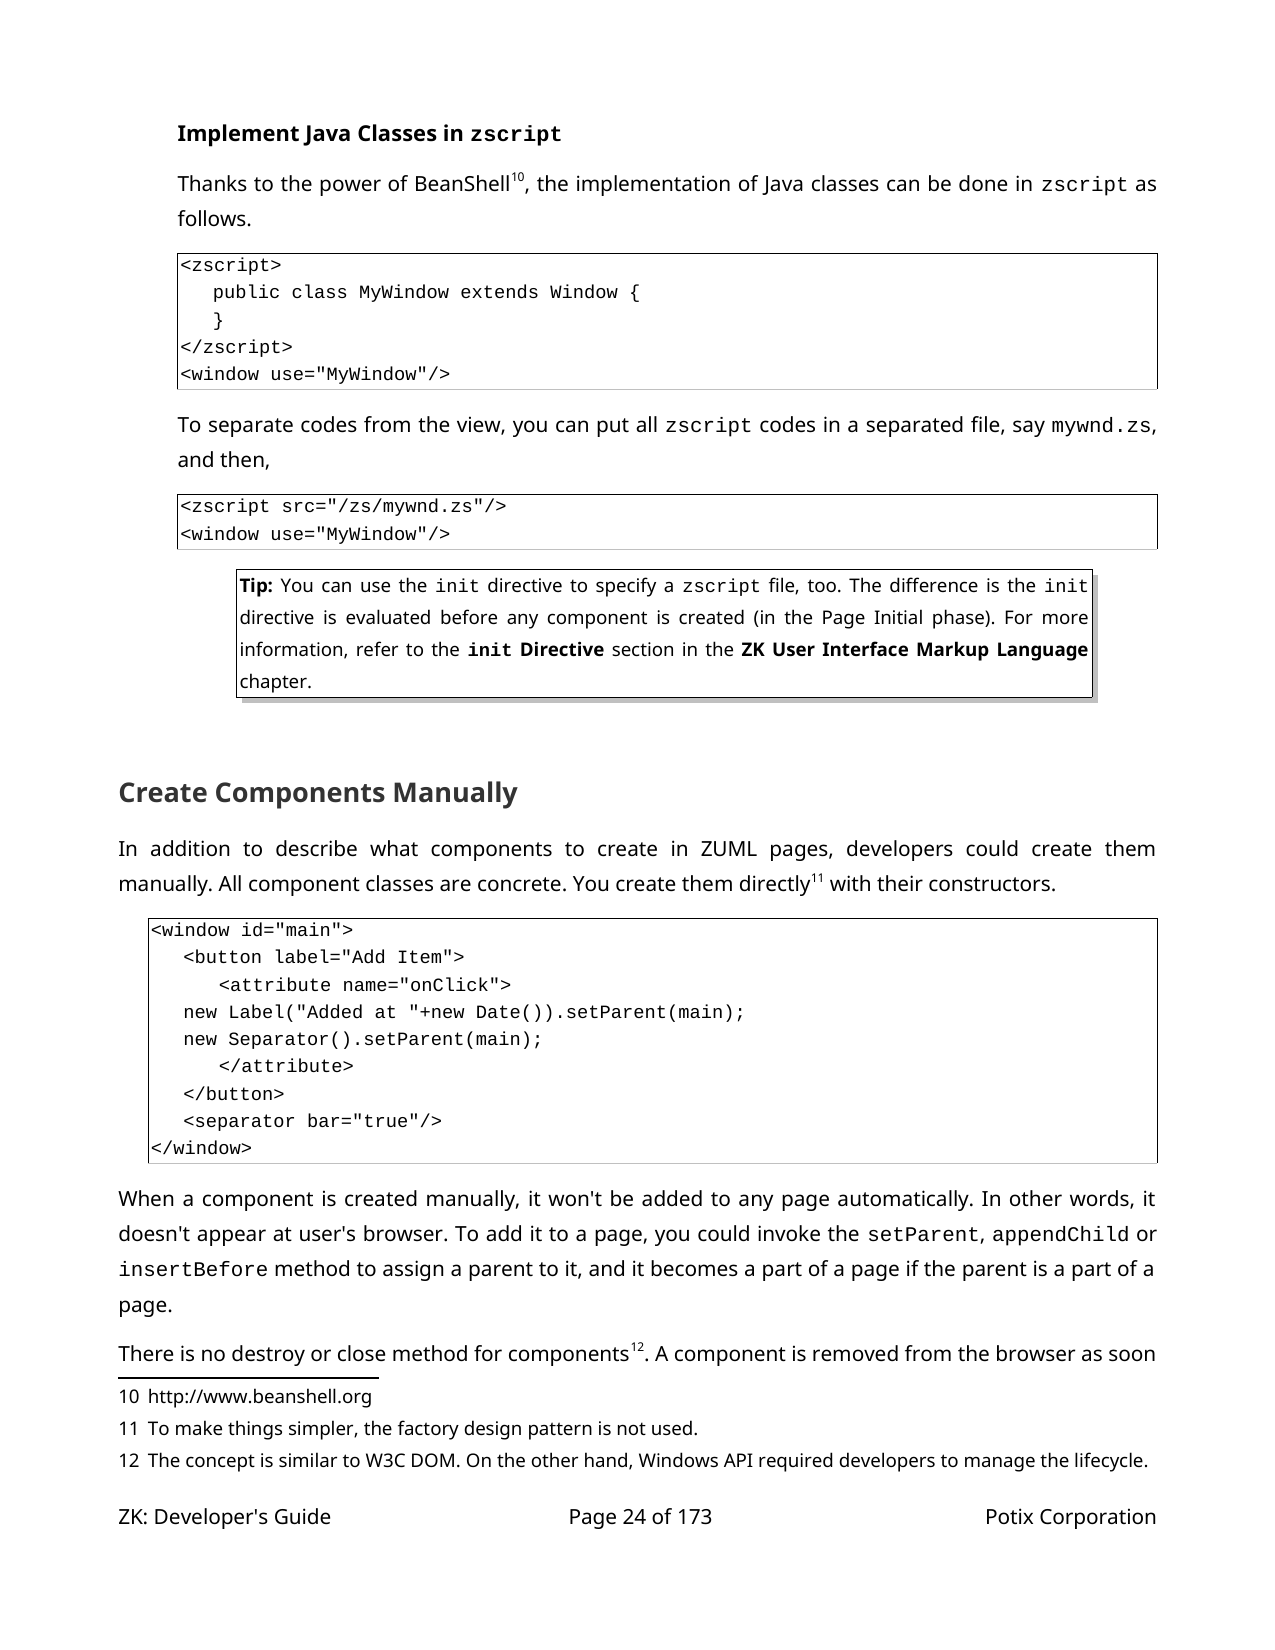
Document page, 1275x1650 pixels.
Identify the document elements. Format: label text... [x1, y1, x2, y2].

text When a component is created manually, it won't be added to any page automatically. In other words, it doesn't appear at user's browser. To add it to a page, you could invoke the setParent, appendChild or insertBefore method to assign a parent to it, and it becomes a part of a page if the parent is a part of a page. [118, 1184, 1157, 1318]
text In addition to describe what components to create in ZUML pages, developers could create them manually. All component classes are concrete. You create them directly with their constructors. [118, 834, 1157, 898]
text </attribute> [149, 1054, 1157, 1078]
text <window use="MyWindow"/> [178, 362, 1157, 389]
text Thanks to the power of BeanShell, the implementation of Java classes can be done in zscript as follows. [177, 169, 1157, 233]
subtitle Implement Java Classes in zscript [177, 118, 1157, 148]
text </window> [149, 1136, 1157, 1163]
text <window use="MyWindow"/> [178, 521, 1157, 549]
text <attribute name="onClick"> [149, 973, 1157, 997]
text http://www.beanshell.org [118, 1384, 1157, 1409]
text <window id="main"> [149, 919, 1157, 942]
text public class MyWindow extends Window { [178, 280, 1157, 305]
text </zscript> [178, 335, 1157, 359]
text To make things simpler, the factory design pattern is not used. [118, 1416, 1157, 1441]
text new Separator().setParent(main); [149, 1027, 1157, 1051]
text new Label("Added at "+new Date()).setParent(main); [149, 1000, 1157, 1024]
text <button label="Add Item"> [149, 945, 1157, 970]
text There is no destroy or close method for components. A component is removed from the browser as soon [118, 1339, 1157, 1367]
text The concept is similar to W3C DOM. On the other hand, Windows API required developers to manage the lifecycle. [118, 1447, 1157, 1473]
text <zscript> [178, 254, 1157, 277]
text } [178, 308, 1157, 332]
text <separator bar="true"/> [149, 1108, 1157, 1133]
subtitle Create Components Manually [118, 774, 1157, 811]
text To separate codes from the view, you can put all zscript codes in a separated file, say mywnd.zs, and then, [177, 410, 1157, 474]
text Tip: You can use the init directive to specify a zscript file, too. The difference is the init directive is evaluated before any component is created (in the Page Initial phase). For more information, refer to the init Directive section in the ZK User Interface Markup Language chapter. [237, 570, 1092, 697]
text </button> [149, 1081, 1157, 1106]
text <zscript src="/zs/mywnd.zs"/> [178, 495, 1157, 518]
